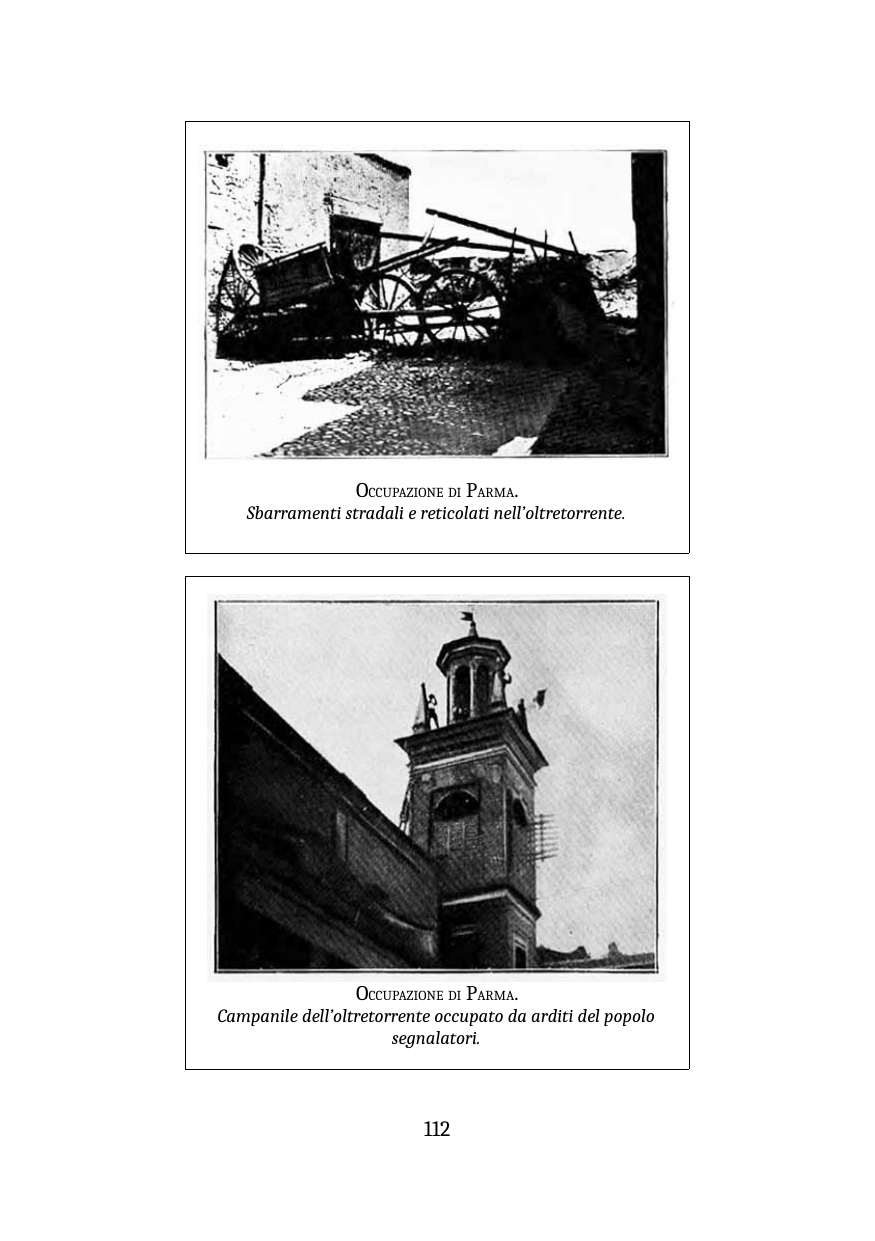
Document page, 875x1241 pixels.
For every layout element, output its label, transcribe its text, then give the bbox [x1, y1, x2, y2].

text Occupazione di Parma. [194, 130, 680, 502]
text Sbarramenti stradali e reticolati nell’oltretorrente. [194, 502, 680, 524]
text Occupazione di Parma. [194, 584, 680, 1006]
picture [197, 144, 677, 467]
text Campanile dell’oltretorrente occupato da arditi del popolo segnalatori. [194, 1006, 680, 1049]
picture [207, 594, 667, 982]
